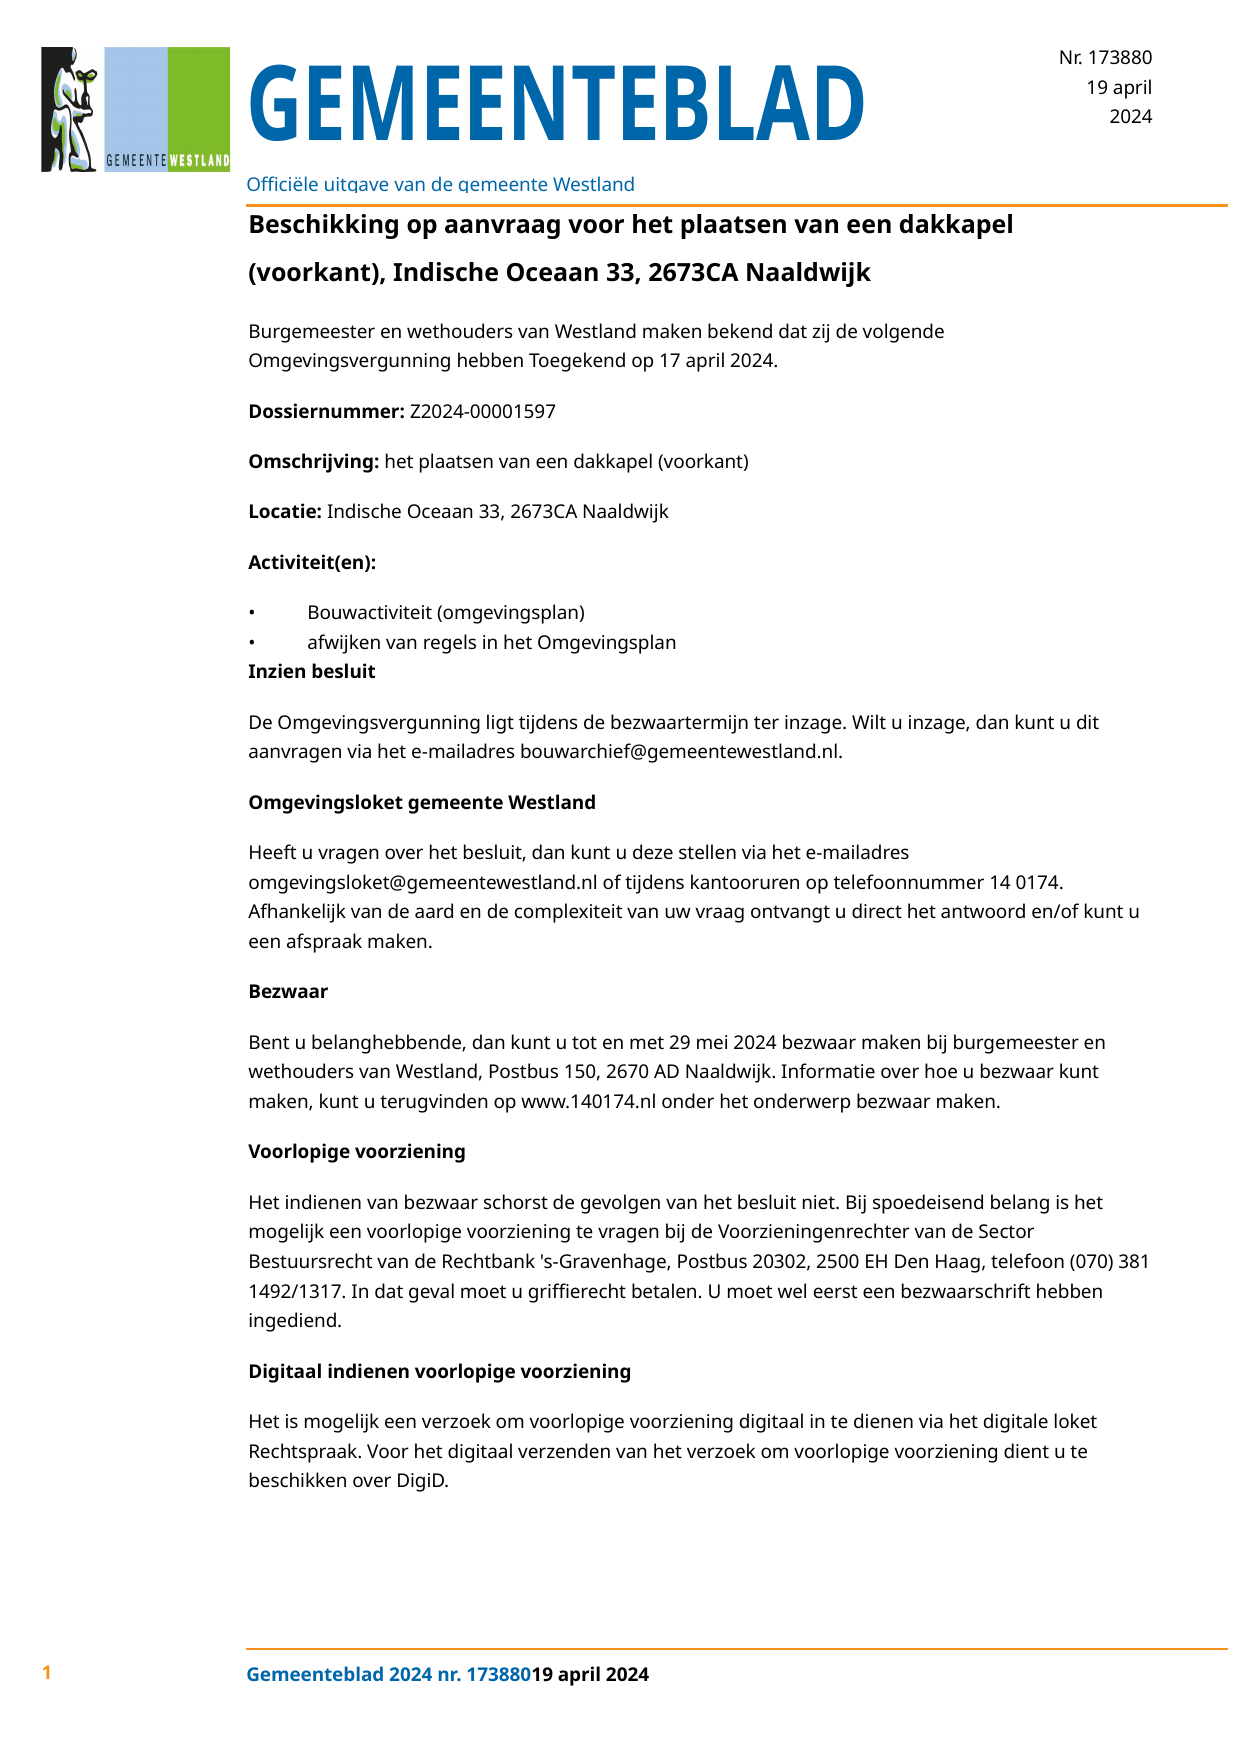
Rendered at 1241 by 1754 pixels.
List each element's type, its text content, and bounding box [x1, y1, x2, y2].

text Omschrijving: het plaatsen van een dakkapel (voorkant) [248, 448, 1152, 474]
text Bent u belanghebbende, dan kunt u tot en met 29 mei 2024 bezwaar maken bij burgemeester en wethouders van Westland, Postbus 150, 2670 AD Naaldwijk. Informatie over hoe u bezwaar kunt maken, kunt u terugvinden op www.140174.nl onder het onderwerp bezwaar maken. [248, 1029, 1152, 1114]
text Dossiernummer: Z2024-00001597 [248, 398, 1152, 424]
list afwijken van regels in het Omgevingsplan [248, 629, 1152, 655]
text Het indienen van bezwaar schorst de gevolgen van het besluit niet. Bij spoedeisend belang is het mogelijk een voorlopige voorziening te vragen bij de Voorzieningenrechter van de Sector Bestuursrecht van de Rechtbank 's-Gravenhage, Postbus 20302, 2500 EH Den Haag, telefoon (070) 381 1492/1317. In dat geval moet u griffierecht betalen. U moet wel eerst een bezwaarschrift hebben ingediend. [248, 1189, 1152, 1333]
text Omgevingsloket gemeente Westland [248, 789, 1152, 815]
picture [41, 47, 231, 172]
text Inzien besluit [248, 659, 1152, 684]
text Voorlopige voorziening [248, 1139, 1152, 1164]
text Locatie: Indische Oceaan 33, 2673CA Naaldwijk [248, 499, 1152, 524]
text Bezwaar [248, 979, 1152, 1004]
text Het is mogelijk een verzoek om voorlopige voorziening digitaal in te dienen via het digitale loket Rechtspraak. Voor het digitaal verzenden van het verzoek om voorlopige voorziening dient u te beschikken over DigiD. [248, 1408, 1152, 1493]
text De Omgevingsvergunning ligt tijdens de bezwaartermijn ter inzage. Wilt u inzage, dan kunt u dit aanvragen via het e-mailadres bouwarchief@gemeentewestland.nl. [248, 709, 1152, 764]
list Bouwactiviteit (omgevingsplan) [248, 599, 1152, 625]
text Activiteit(en): [248, 549, 1152, 575]
text Heeft u vragen over het besluit, dan kunt u deze stellen via het e-mailadres omgevingsloket@gemeentewestland.nl of tijdens kantooruren op telefoonnummer 14 0174. Afhankelijk van de aard en de complexiteit van uw vraag ontvangt u direct het antwoord en/of kunt u een afspraak maken. [248, 839, 1152, 954]
text Burgemeester en wethouders van Westland maken bekend dat zij de volgende Omgevingsvergunning hebben Toegekend op 17 april 2024. [248, 318, 1152, 373]
text Digitaal indienen voorlopige voorziening [248, 1358, 1152, 1384]
text Beschikking op aanvraag voor het plaatsen van een dakkapel (voorkant), Indische Oceaan 33, 2673CA Naaldwijk [248, 207, 1152, 288]
